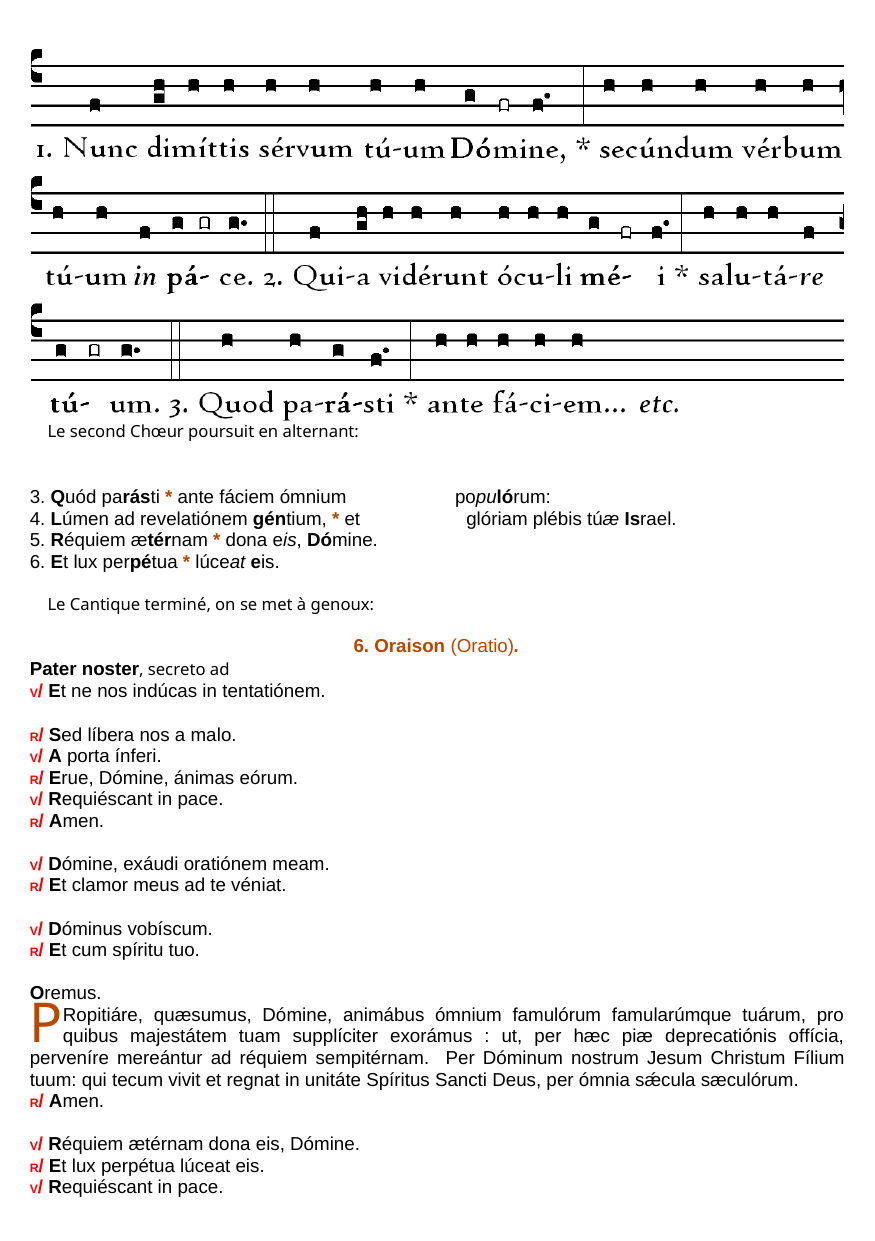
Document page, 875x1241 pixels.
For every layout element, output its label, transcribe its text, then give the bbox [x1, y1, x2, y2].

text r/ Amen. [29, 809, 844, 831]
picture [29, 47, 845, 421]
text v/ Et ne nos indúcas in tentatiónem. [29, 680, 844, 702]
text r/ Erue, Dómine, ánimas eórum. [29, 766, 844, 788]
text r/ Amen. [29, 1090, 844, 1111]
text 3. Quód parásti * ante fáciem ómnium populórum: [29, 486, 844, 507]
text v/ Requiéscant in pace. [29, 788, 844, 809]
text 6. Oraison (Oratio). [29, 634, 844, 656]
text v/ Dómine, exáudi oratiónem meam. [29, 853, 844, 874]
text PRopitiáre, quæsumus, Dómine, animábus ómnium famulórum famularúmque tuárum, pro quibus majestátem tuam supplíciter exorámus : ut, per hæc piæ deprecatiónis offícia, perveníre mereántur ad réquiem sempitérnam. Per Dóminum nostrum Jesum Christum Fílium tuum: qui tecum vivit et regnat in unitáte Spíritus Sancti Deus, per ómnia sǽcula sæculórum. [29, 1004, 844, 1090]
text v/ Réquiem ætérnam dona eis, Dómine. [29, 1133, 844, 1154]
text 5. Réquiem ætérnam * dona eis, Dómine. [29, 529, 844, 551]
text r/ Sed líbera nos a malo. [29, 723, 844, 745]
text Le second Chœur poursuit en alternant: [29, 421, 844, 443]
text v/ Dóminus vobíscum. [29, 917, 844, 939]
text v/ Requiéscant in pace. [29, 1176, 844, 1198]
text r/ Et cum spíritu tuo. [29, 939, 844, 961]
text Le Cantique terminé, on se met à genoux: [29, 593, 844, 615]
text 6. Et lux perpétua * lúceat eis. [29, 551, 844, 572]
text Oremus. [29, 982, 844, 1004]
text 4. Lúmen ad revelatiónem géntium, * et glóriam plébis túæ Israel. [29, 507, 844, 529]
text Pater noster, secreto ad [29, 657, 844, 680]
text v/ A porta ínferi. [29, 745, 844, 766]
text r/ Et clamor meus ad te véniat. [29, 874, 844, 896]
text r/ Et lux perpétua lúceat eis. [29, 1154, 844, 1176]
